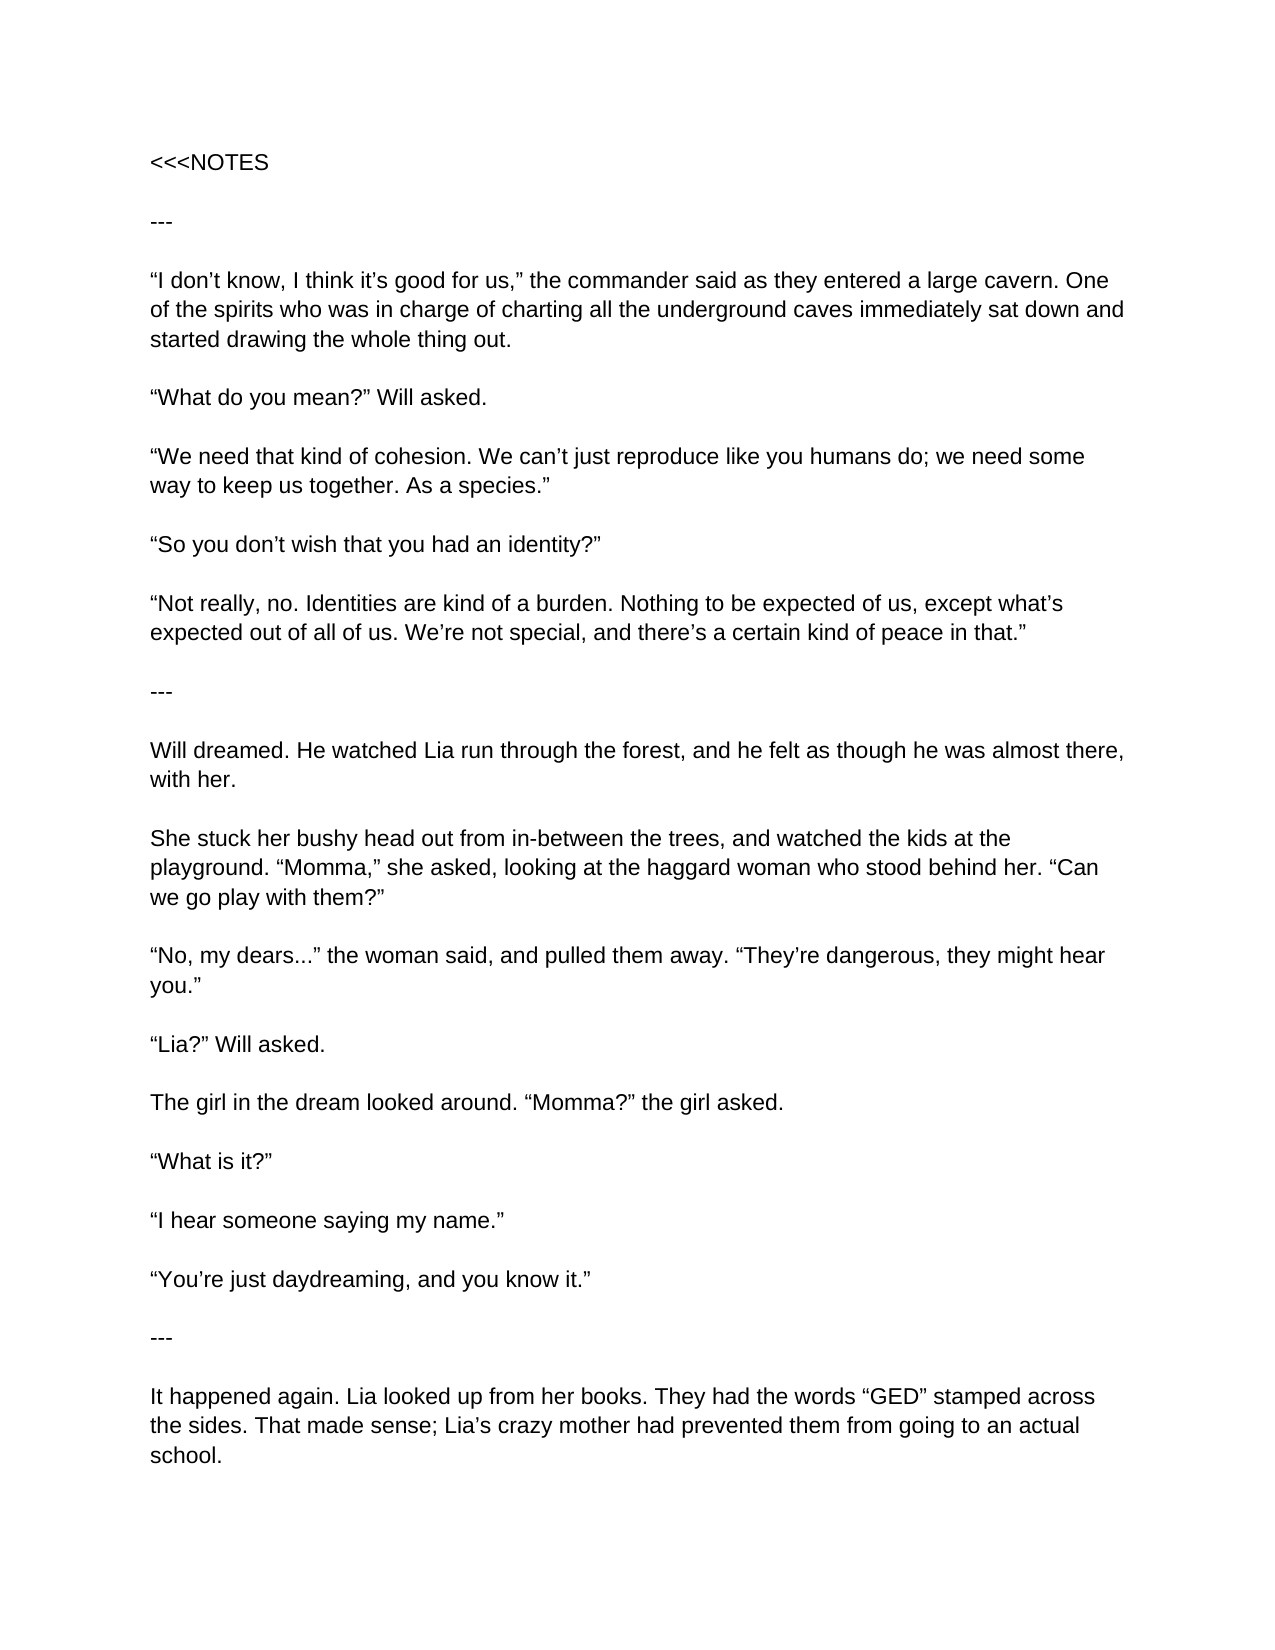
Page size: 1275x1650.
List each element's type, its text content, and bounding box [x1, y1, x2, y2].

text She stuck her bushy head out from in-between the trees, and watched the kids at the playground. “Momma,” she asked, looking at the haggard woman who stood behind her. “Can we go play with them?” [150, 826, 1125, 910]
text “I don’t know, I think it’s good for us,” the commander said as they entered a large cavern. One of the spirits who was in charge of charting all the underground caves immediately sat down and started drawing the whole thing out. [150, 267, 1125, 352]
text It happened again. Lia looked up from her books. They had the words “GED” stamped across the sides. That made sense; Lia’s crazy mother had prevented them from going to an actual school. [150, 1384, 1125, 1468]
text “Not really, no. Identities are kind of a burden. Nothing to be expected of us, except what’s expected out of all of us. We’re not special, and there’s a certain kind of peace in that.” [150, 591, 1125, 646]
text “So you don’t wish that you had an identity?” [150, 532, 1125, 557]
text --- [150, 209, 1125, 234]
text --- [150, 679, 1125, 704]
text --- [150, 1325, 1125, 1351]
text “What do you mean?” Will asked. [150, 385, 1125, 411]
text “I hear someone saying my name.” [150, 1207, 1125, 1233]
text Will dreamed. He watched Lia run through the forest, and he felt as though he was almost there, with her. [150, 737, 1125, 792]
text “You’re just daydreaming, and you know it.” [150, 1266, 1125, 1292]
text <<<NOTES [150, 150, 1125, 176]
text “We need that kind of cohesion. We can’t just reproduce like you humans do; we need some way to keep us together. As a species.” [150, 444, 1125, 499]
text “Lia?” Will asked. [150, 1031, 1125, 1057]
text The girl in the dream looked around. “Momma?” the girl asked. [150, 1090, 1125, 1116]
text “What is it?” [150, 1149, 1125, 1174]
text “No, my dears...” the woman said, and pulled them away. “They’re dangerous, they might hear you.” [150, 943, 1125, 998]
